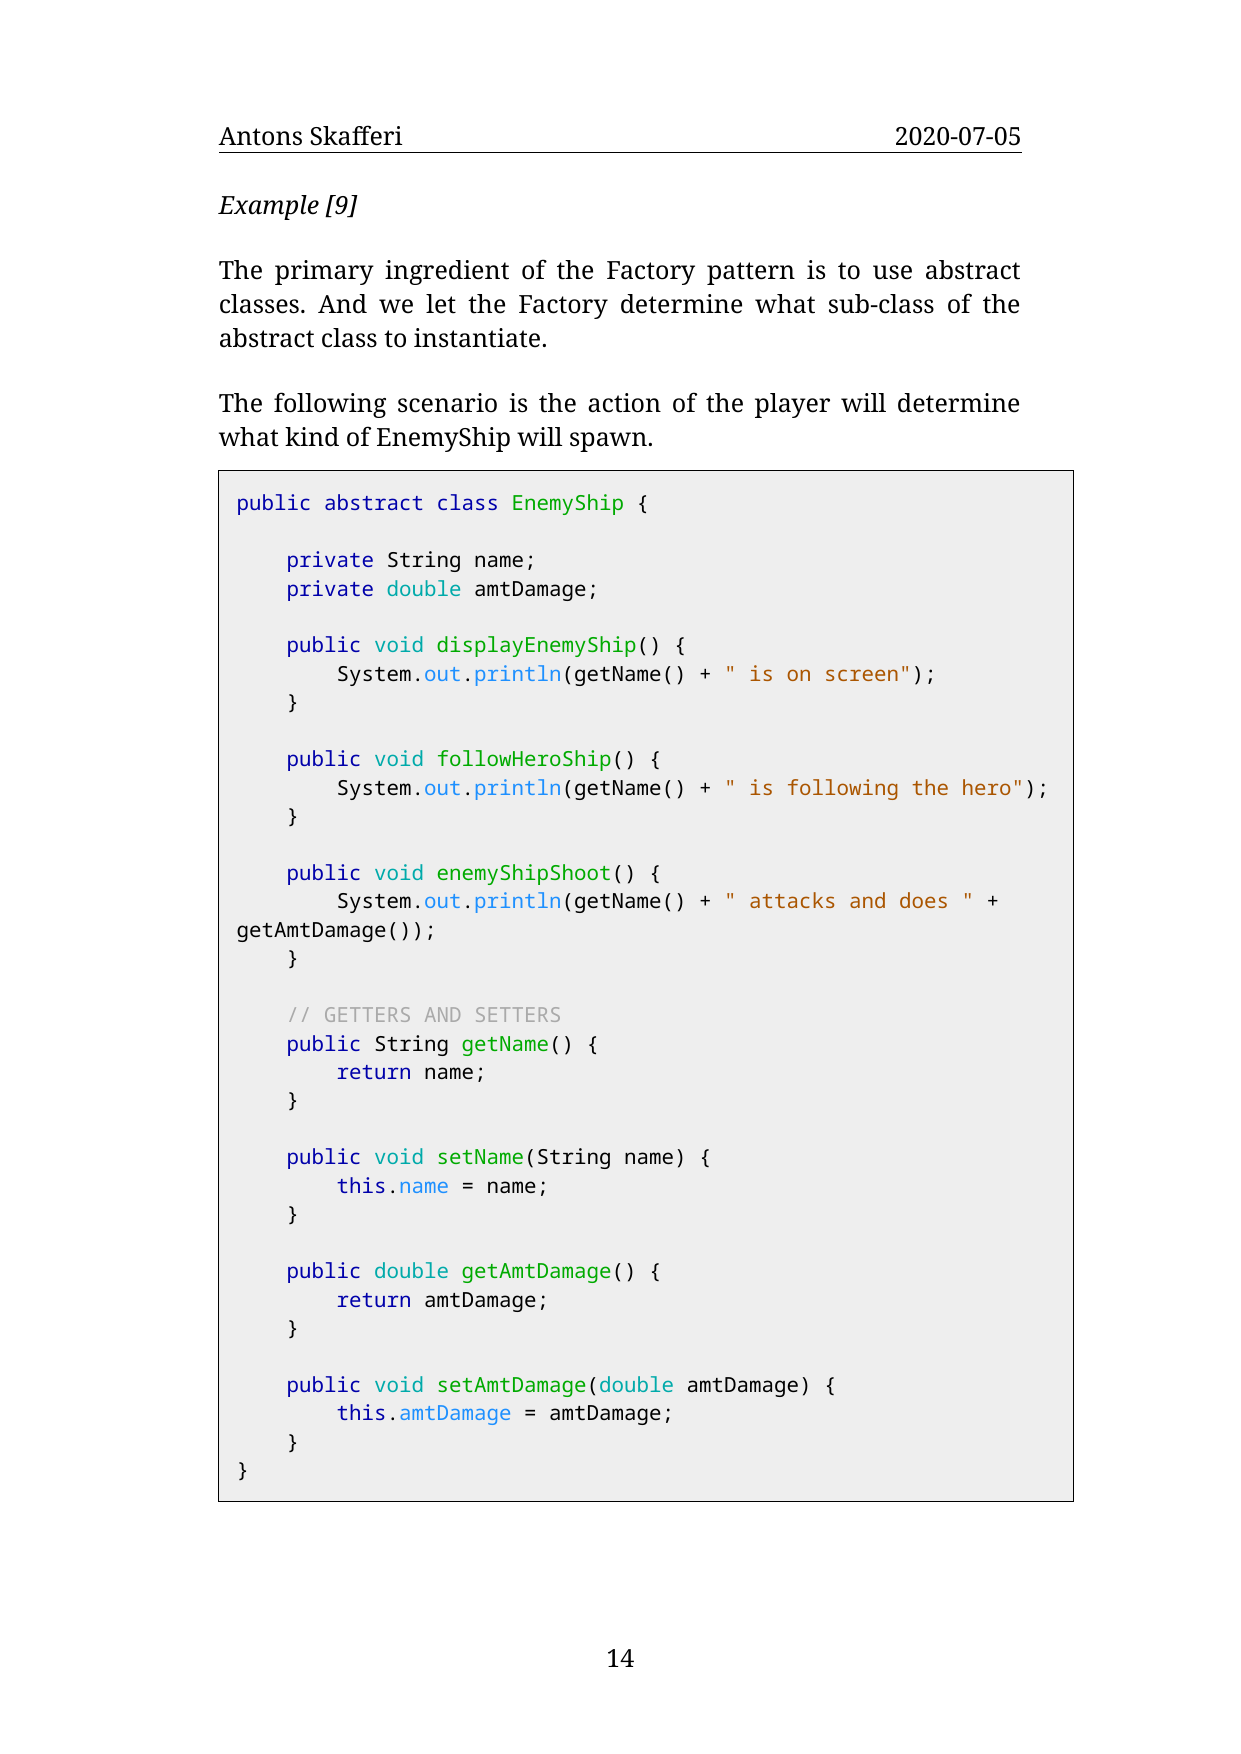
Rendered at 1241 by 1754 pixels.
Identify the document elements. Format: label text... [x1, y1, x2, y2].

text Example [9] [218, 188, 1022, 222]
text The following scenario is the action of the player will determine what kind of EnemyShip will spawn. [218, 385, 1022, 453]
text The primary ingredient of the Factory pattern is to use abstract classes. And we let the Factory determine what sub-class of the abstract class to instantiate. [218, 252, 1022, 355]
